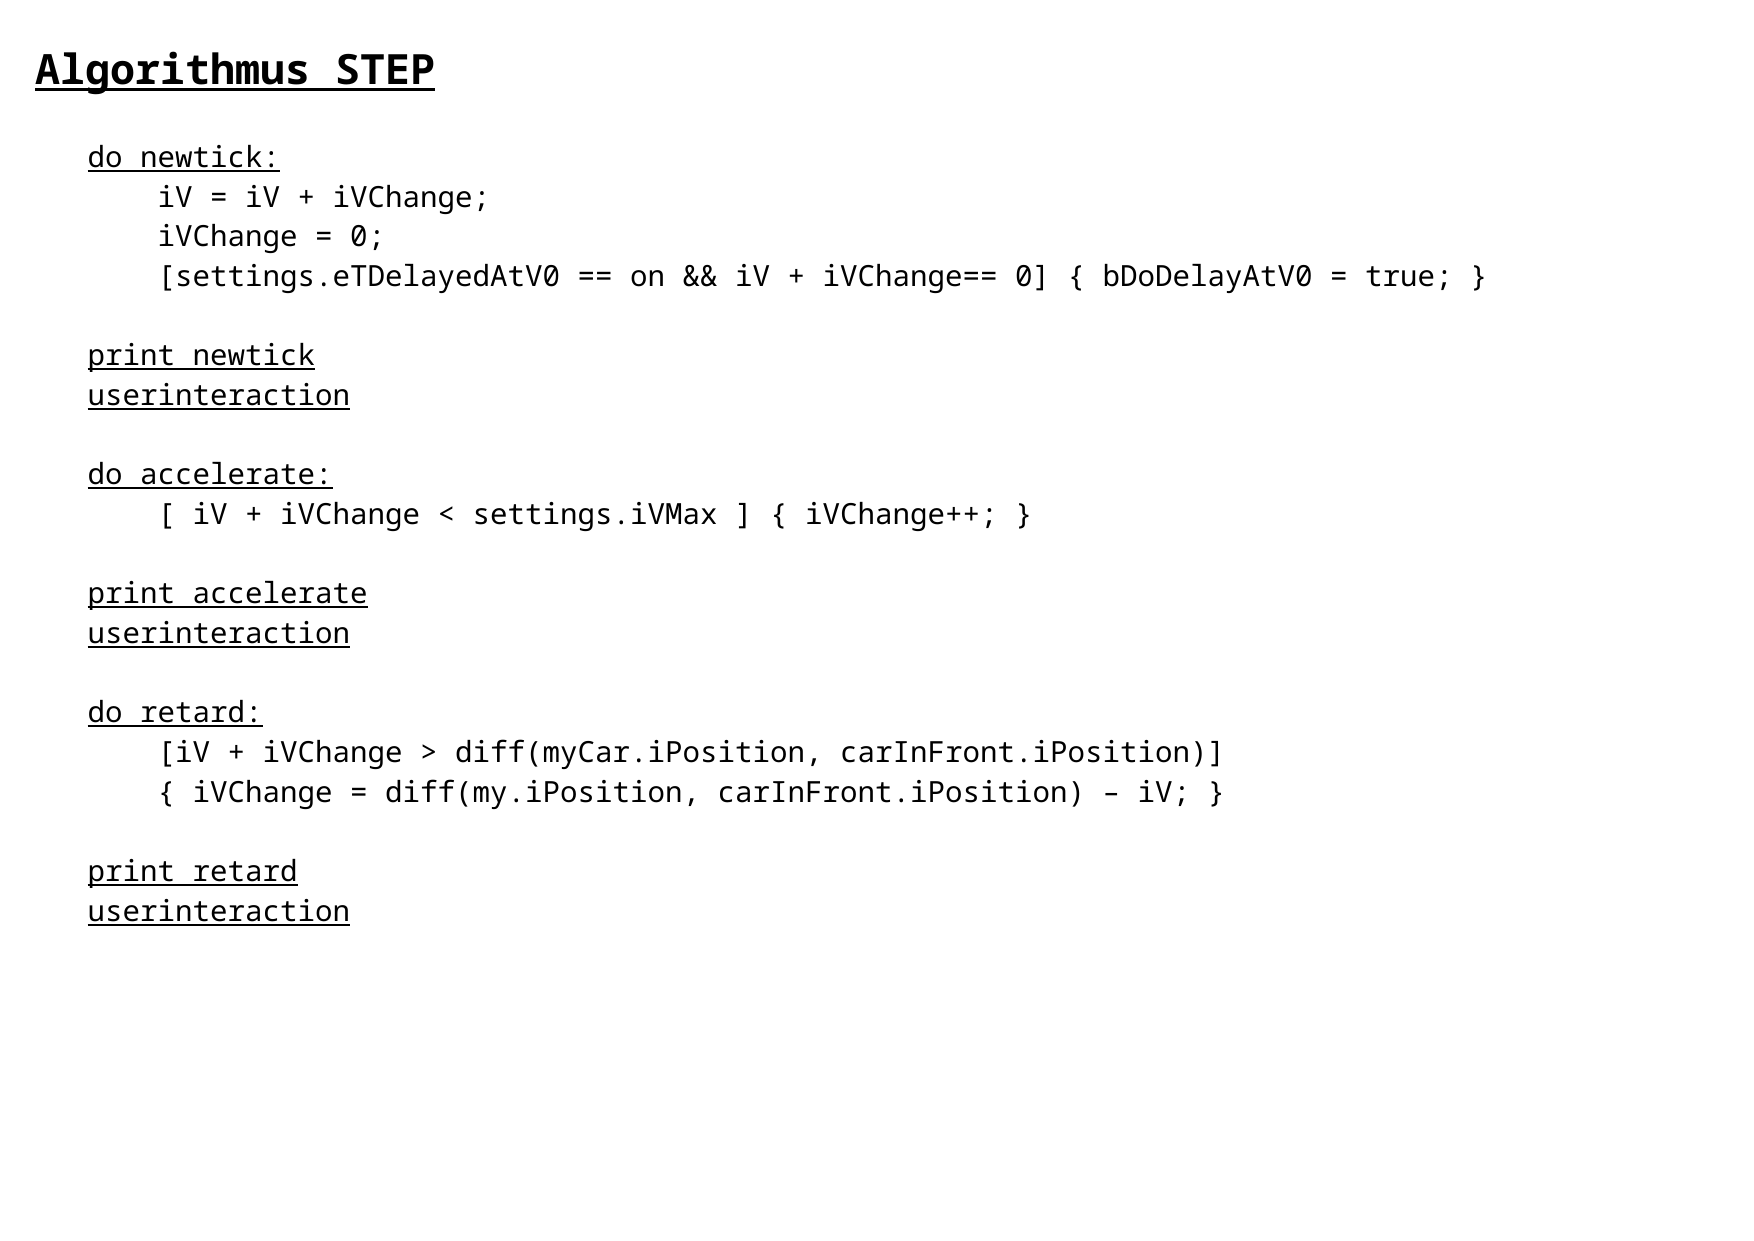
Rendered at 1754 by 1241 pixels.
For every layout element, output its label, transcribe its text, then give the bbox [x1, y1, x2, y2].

text [settings.eTDelayedAtV0 == on && iV + iVChange== 0] { bDoDelayAtV0 = true; } [0, 255, 1754, 295]
text [ iV + iVChange < settings.iVMax ] { iVChange++; } [0, 493, 1754, 533]
text { iVChange = diff(my.iPosition, carInFront.iPosition) – iV; } [0, 771, 1754, 811]
text userinteraction [0, 612, 1754, 652]
text Algorithmus STEP [0, 40, 1754, 96]
text userinteraction [0, 374, 1754, 414]
text userinteraction [0, 890, 1754, 930]
text print newtick [0, 334, 1754, 374]
text [iV + iVChange > diff(myCar.iPosition, carInFront.iPosition)] [0, 731, 1754, 771]
text do retard: [0, 692, 1754, 731]
text iV = iV + iVChange; [0, 176, 1754, 216]
text do newtick: [0, 136, 1754, 176]
text print retard [0, 851, 1754, 890]
text do accelerate: [0, 454, 1754, 493]
text print accelerate [0, 573, 1754, 612]
text iVChange = 0; [0, 216, 1754, 255]
